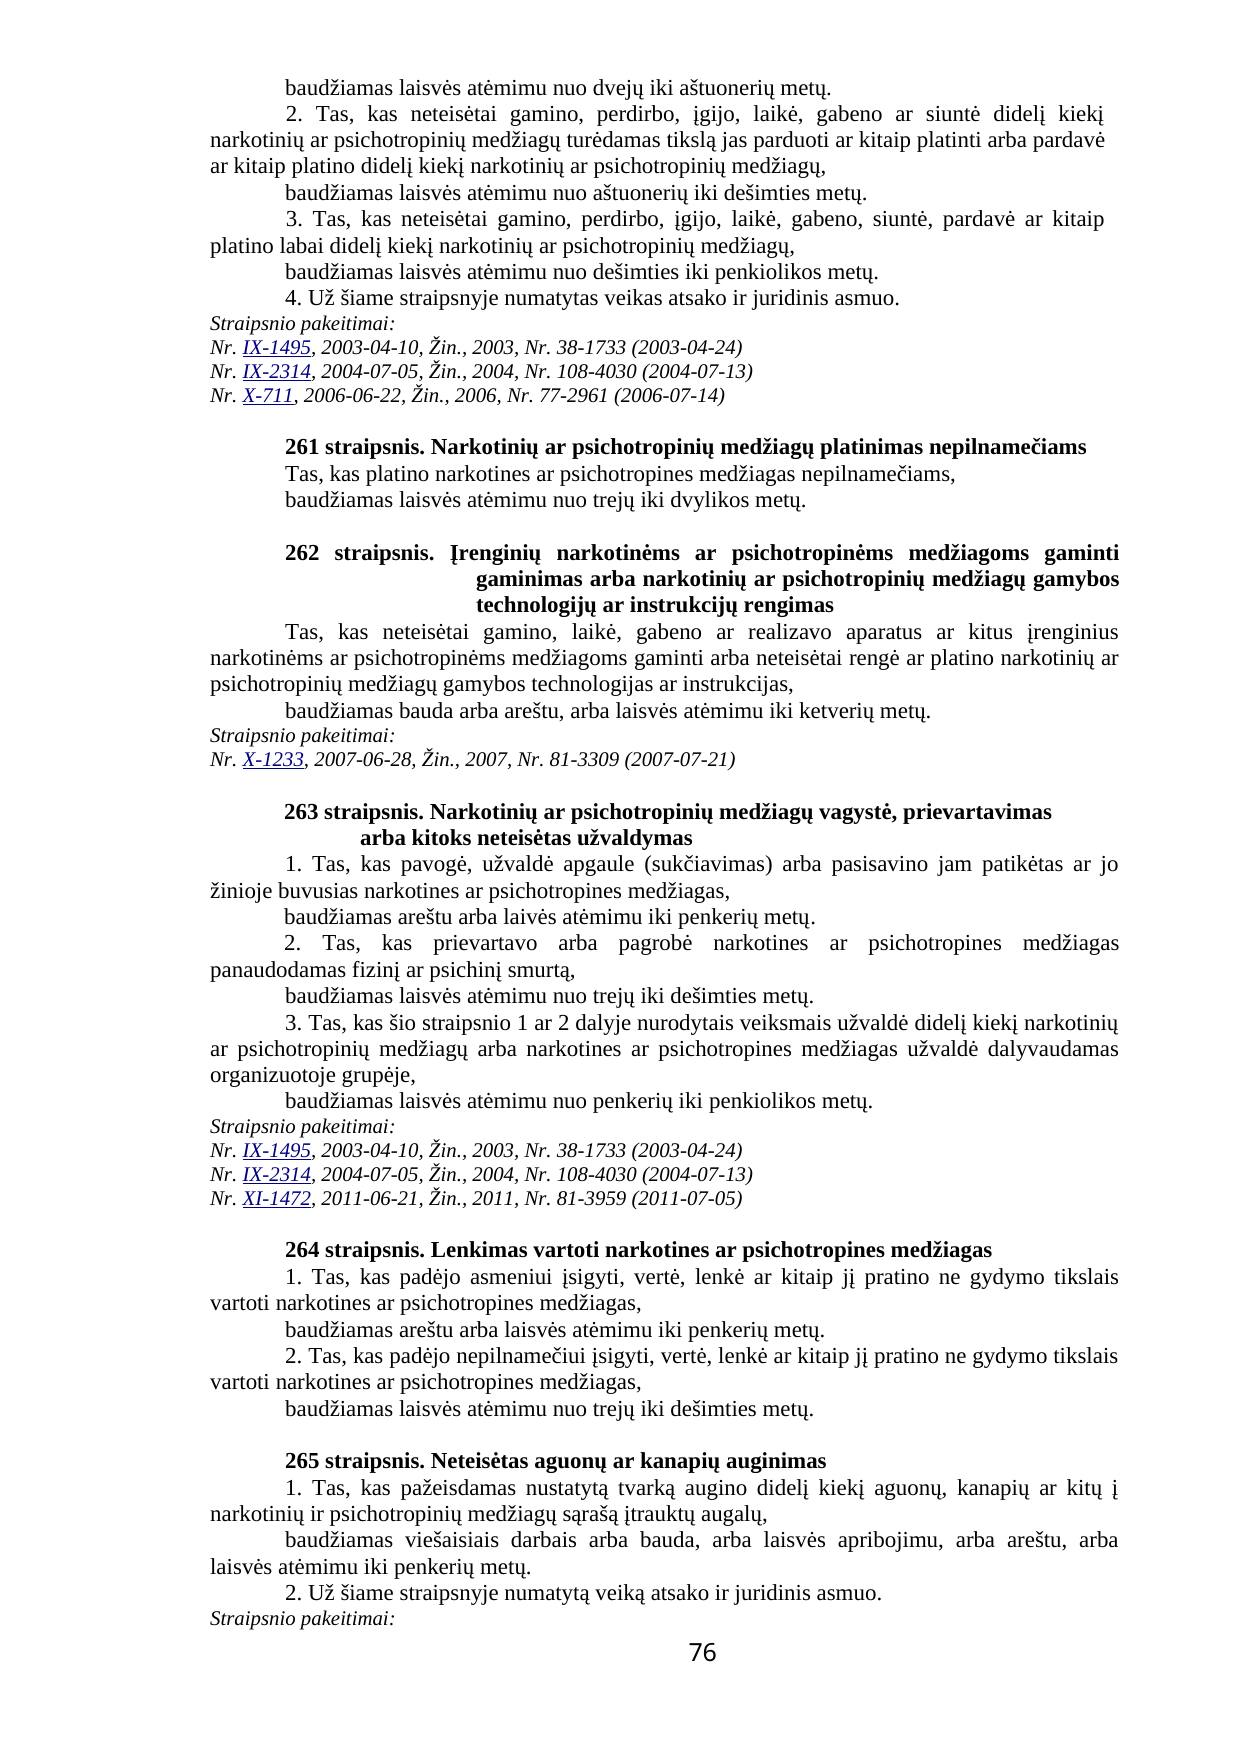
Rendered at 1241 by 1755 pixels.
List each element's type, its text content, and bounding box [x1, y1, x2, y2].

text 262 straipsnis. Įrenginių narkotinėms ar psichotropinėms medžiagoms gaminti gaminimas arba narkotinių ar psichotropinių medžiagų gamybos technologijų ar instrukcijų rengimas [285, 539, 1120, 618]
text baudžiamas laisvės atėmimu nuo trejų iki dvylikos metų. [210, 486, 1120, 512]
text Straipsnio pakeitimai: [210, 311, 1120, 335]
text Tas, kas platino narkotines ar psichotropines medžiagas nepilnamečiams, [210, 460, 1120, 486]
text 3. Tas, kas neteisėtai gamino, perdirbo, įgijo, laikė, gabeno, siuntė, pardavė ar kitaip platino labai didelį kiekį narkotinių ar psichotropinių medžiagų, [210, 205, 1106, 258]
text Nr. X-1233, 2007-06-28, Žin., 2007, Nr. 81-3309 (2007-07-21) [210, 747, 1120, 771]
text baudžiamas viešaisiais darbais arba bauda, arba laisvės apribojimu, arba areštu, arba laisvės atėmimu iki penkerių metų. [210, 1526, 1120, 1579]
text 263 straipsnis. Narkotinių ar psichotropinių medžiagų vagystė, prievartavimas [210, 798, 1120, 824]
text 3. Tas, kas šio straipsnio 1 ar 2 dalyje nurodytais veiksmais užvaldė didelį kiekį narkotinių ar psichotropinių medžiagų arba narkotines ar psichotropines medžiagas užvaldė dalyvaudamas organizuotoje grupėje, [210, 1008, 1120, 1088]
text Straipsnio pakeitimai: [210, 1606, 1120, 1629]
text baudžiamas laisvės atėmimu nuo dvejų iki aštuonerių metų. [210, 73, 1120, 100]
text 1. Tas, kas pavogė, užvaldė apgaule (sukčiavimas) arba pasisavino jam patikėtas ar jo žinioje buvusias narkotines ar psichotropines medžiagas, [210, 850, 1120, 903]
text 1. Tas, kas pažeisdamas nustatytą tvarką augino didelį kiekį aguonų, kanapių ar kitų į narkotinių ir psichotropinių medžiagų sąrašą įtrauktų augalų, [210, 1474, 1120, 1526]
text baudžiamas areštu arba laisvės atėmimu iki penkerių metų. [210, 1316, 1120, 1342]
text Tas, kas neteisėtai gamino, laikė, gabeno ar realizavo aparatus ar kitus įrenginius narkotinėms ar psichotropinėms medžiagoms gaminti arba neteisėtai rengė ar platino narkotinių ar psichotropinių medžiagų gamybos technologijas ar instrukcijas, [210, 618, 1120, 697]
text 2. Tas, kas padėjo nepilnamečiui įsigyti, vertė, lenkė ar kitaip jį pratino ne gydymo tikslais vartoti narkotines ar psichotropines medžiagas, [210, 1342, 1120, 1395]
text 264 straipsnis. Lenkimas vartoti narkotines ar psichotropines medžiagas [210, 1237, 1120, 1263]
text baudžiamas laisvės atėmimu nuo dešimties iki penkiolikos metų. [210, 258, 1120, 284]
text baudžiamas bauda arba areštu, arba laisvės atėmimu iki ketverių metų. [210, 697, 1120, 723]
text arba kitoks neteisėtas užvaldymas [210, 824, 1120, 850]
text 2. Tas, kas neteisėtai gamino, perdirbo, įgijo, laikė, gabeno ar siuntė didelį kiekį narkotinių ar psichotropinių medžiagų turėdamas tikslą jas parduoti ar kitaip platinti arba pardavė ar kitaip platino didelį kiekį narkotinių ar psichotropinių medžiagų, [210, 100, 1106, 179]
text baudžiamas laisvės atėmimu nuo trejų iki dešimties metų. [210, 982, 1120, 1008]
text 265 straipsnis. Neteisėtas aguonų ar kanapių auginimas [210, 1447, 1120, 1474]
text 4. Už šiame straipsnyje numatytas veikas atsako ir juridinis asmuo. [210, 284, 1120, 311]
text Nr. IX-1495, 2003-04-10, Žin., 2003, Nr. 38-1733 (2003-04-24) [210, 335, 1120, 359]
text baudžiamas laisvės atėmimu nuo trejų iki dešimties metų. [210, 1395, 1120, 1421]
text baudžiamas laisvės atėmimu nuo penkerių iki penkiolikos metų. [210, 1088, 1120, 1114]
text baudžiamas areštu arba laivės atėmimu iki penkerių metų. [210, 903, 1120, 929]
text Nr. IX-1495, 2003-04-10, Žin., 2003, Nr. 38-1733 (2003-04-24) [210, 1138, 1120, 1162]
text Nr. IX-2314, 2004-07-05, Žin., 2004, Nr. 108-4030 (2004-07-13) [210, 359, 1120, 383]
text 2. Tas, kas prievartavo arba pagrobė narkotines ar psichotropines medžiagas panaudodamas fizinį ar psichinį smurtą, [210, 929, 1120, 982]
text Nr. XI-1472, 2011-06-21, Žin., 2011, Nr. 81-3959 (2011-07-05) [210, 1186, 1120, 1210]
text 2. Už šiame straipsnyje numatytą veiką atsako ir juridinis asmuo. [210, 1579, 1120, 1606]
text Straipsnio pakeitimai: [210, 723, 1120, 747]
text Straipsnio pakeitimai: [210, 1114, 1120, 1138]
text 261 straipsnis. Narkotinių ar psichotropinių medžiagų platinimas nepilnamečiams [285, 433, 1120, 460]
text 1. Tas, kas padėjo asmeniui įsigyti, vertė, lenkė ar kitaip jį pratino ne gydymo tikslais vartoti narkotines ar psichotropines medžiagas, [210, 1263, 1120, 1316]
text Nr. IX-2314, 2004-07-05, Žin., 2004, Nr. 108-4030 (2004-07-13) [210, 1162, 1120, 1186]
text Nr. X-711, 2006-06-22, Žin., 2006, Nr. 77-2961 (2006-07-14) [210, 383, 1120, 407]
text baudžiamas laisvės atėmimu nuo aštuonerių iki dešimties metų. [210, 179, 1120, 205]
